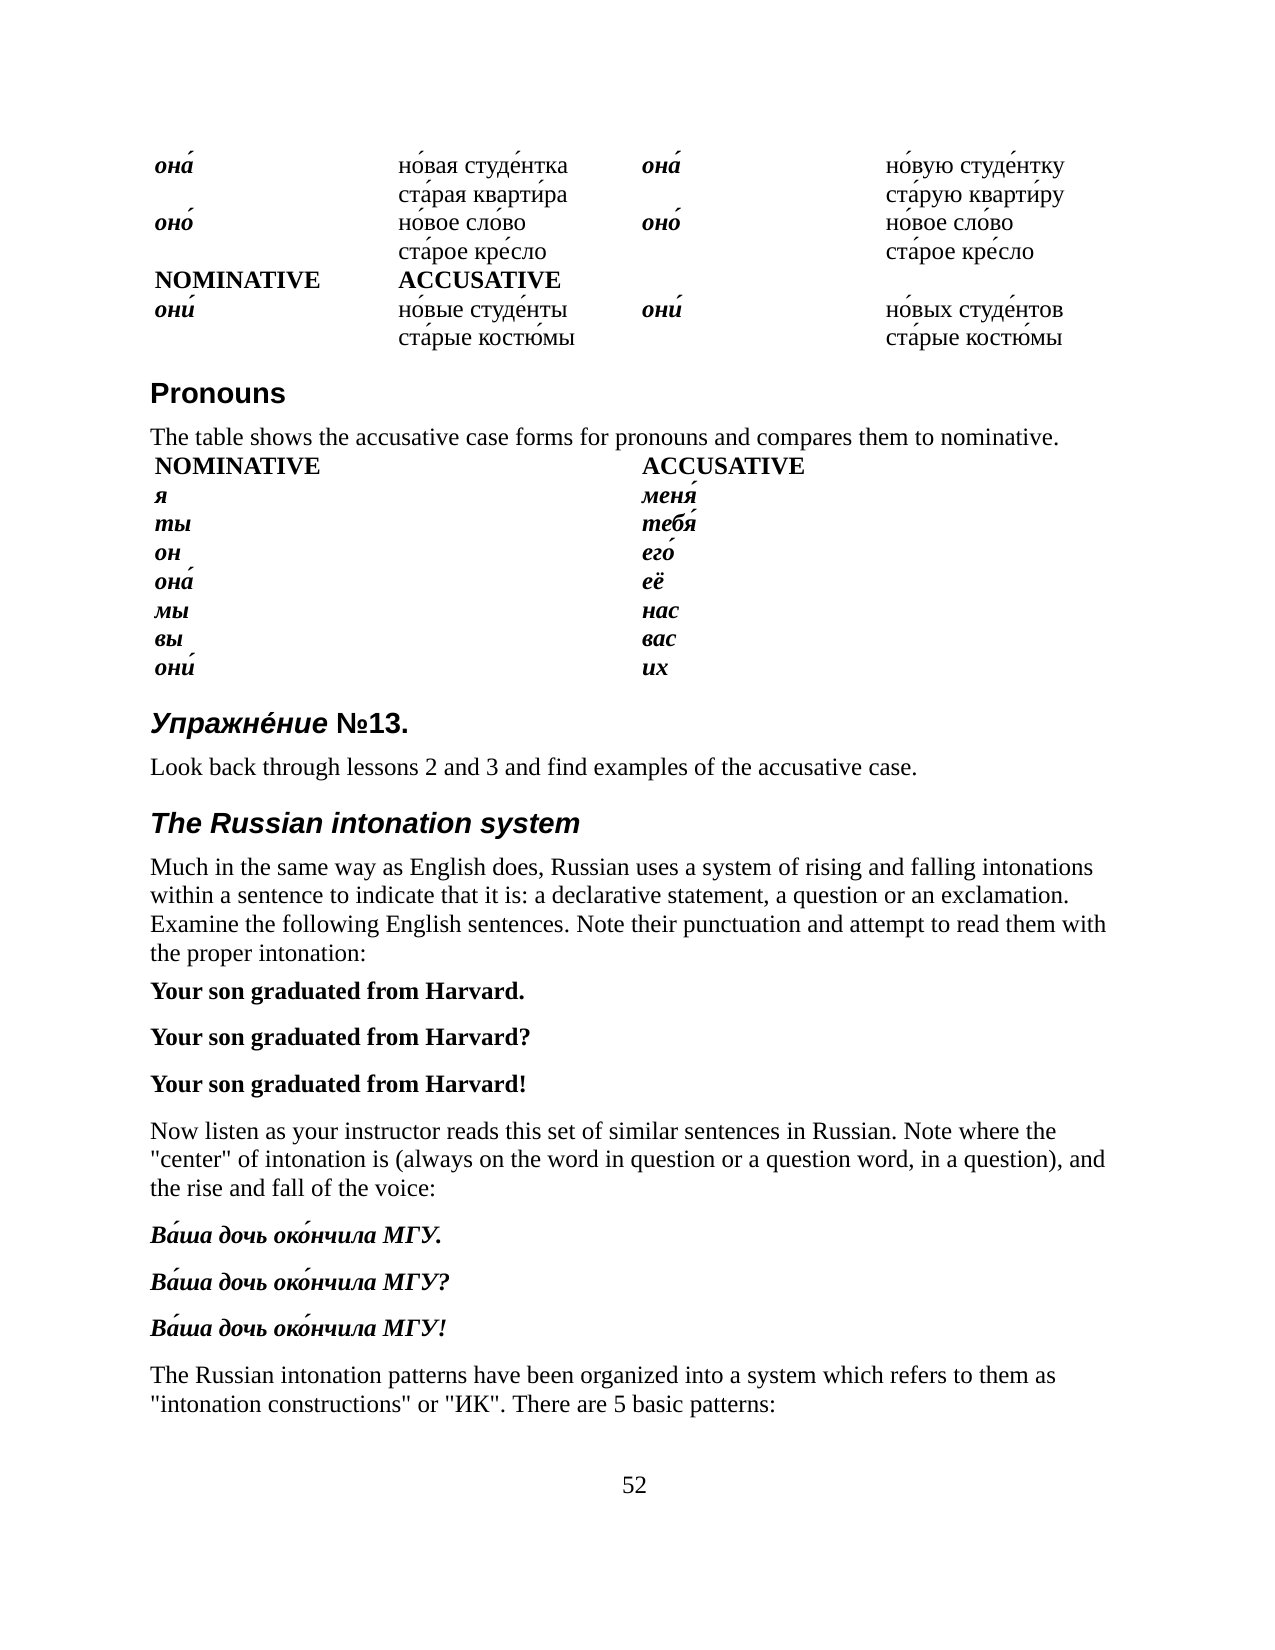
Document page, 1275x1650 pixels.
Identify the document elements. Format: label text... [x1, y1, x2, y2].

table_cell ты [150, 509, 637, 537]
table_header ACCUSATIVE [638, 451, 1125, 480]
table_cell я [150, 480, 637, 508]
table_cell но́вые студе́нты ста́рые костю́мы [394, 294, 637, 351]
table_cell она́ [150, 566, 637, 595]
text The Russian intonation patterns have been organized into a system which refers to them as "intonation constructions" or "ИК". There are 5 basic patterns: [150, 1360, 1125, 1417]
text Ва́ша дочь око́нчила МГУ. [150, 1220, 1125, 1249]
table_cell оно́ [638, 208, 881, 265]
subtitle Pronouns [150, 376, 1125, 410]
table_cell оно́ [150, 208, 394, 265]
table_cell мы [150, 595, 637, 623]
subtitle Упражне́ние №13. [150, 706, 1125, 739]
table_cell но́вое сло́во ста́рое кре́сло [394, 208, 637, 265]
table_header ACCUSATIVE [394, 265, 637, 294]
text Look back through lessons 2 and 3 and find examples of the accusative case. [150, 752, 1125, 781]
table_cell она́ [638, 150, 881, 207]
table_header NOMINATIVE [150, 451, 637, 480]
table_cell они́ [150, 294, 394, 351]
table_cell её [638, 566, 1125, 595]
table_cell его́ [638, 537, 1125, 566]
text Ва́ша дочь око́нчила МГУ! [150, 1313, 1125, 1342]
table_cell но́вое сло́во ста́рое кре́сло [881, 208, 1125, 265]
subtitle The Russian intonation system [150, 806, 1125, 839]
table_cell но́вая студе́нтка ста́рая кварти́ра [394, 150, 637, 207]
table_cell она́ [150, 150, 394, 207]
text Ва́ша дочь око́нчила МГУ? [150, 1267, 1125, 1295]
table_cell вы [150, 624, 637, 652]
text Your son graduated from Harvard? [150, 1022, 1125, 1051]
table_header NOMINATIVE [150, 265, 394, 294]
table_cell нас [638, 595, 1125, 623]
text Now listen as your instructor reads this set of similar sentences in Russian. Note where the "center" of intonation is (always on the word in question or a question word, in a question), and the rise and fall of the voice: [150, 1116, 1125, 1202]
text Your son graduated from Harvard! [150, 1069, 1125, 1098]
text Much in the same way as English does, Russian uses a system of rising and falling intonations within a sentence to indicate that it is: a declarative statement, a question or an exclamation. Examine the following English sentences. Note their punctuation and attempt to read them with the proper intonation: [150, 852, 1125, 967]
table_cell меня́ [638, 480, 1125, 508]
table_cell он [150, 537, 637, 566]
table_cell они́ [150, 652, 637, 681]
text The table shows the accusative case forms for pronouns and compares them to nominative. [150, 422, 1125, 451]
table_cell но́вую студе́нтку ста́рую кварти́ру [881, 150, 1125, 207]
text Your son graduated from Harvard. [150, 976, 1125, 1004]
table_cell но́вых студе́нтов ста́рые костю́мы [881, 294, 1125, 351]
table_cell вас [638, 624, 1125, 652]
table_header [638, 265, 1125, 294]
table_cell они́ [638, 294, 881, 351]
table_cell их [638, 652, 1125, 681]
table_cell тебя́ [638, 509, 1125, 537]
